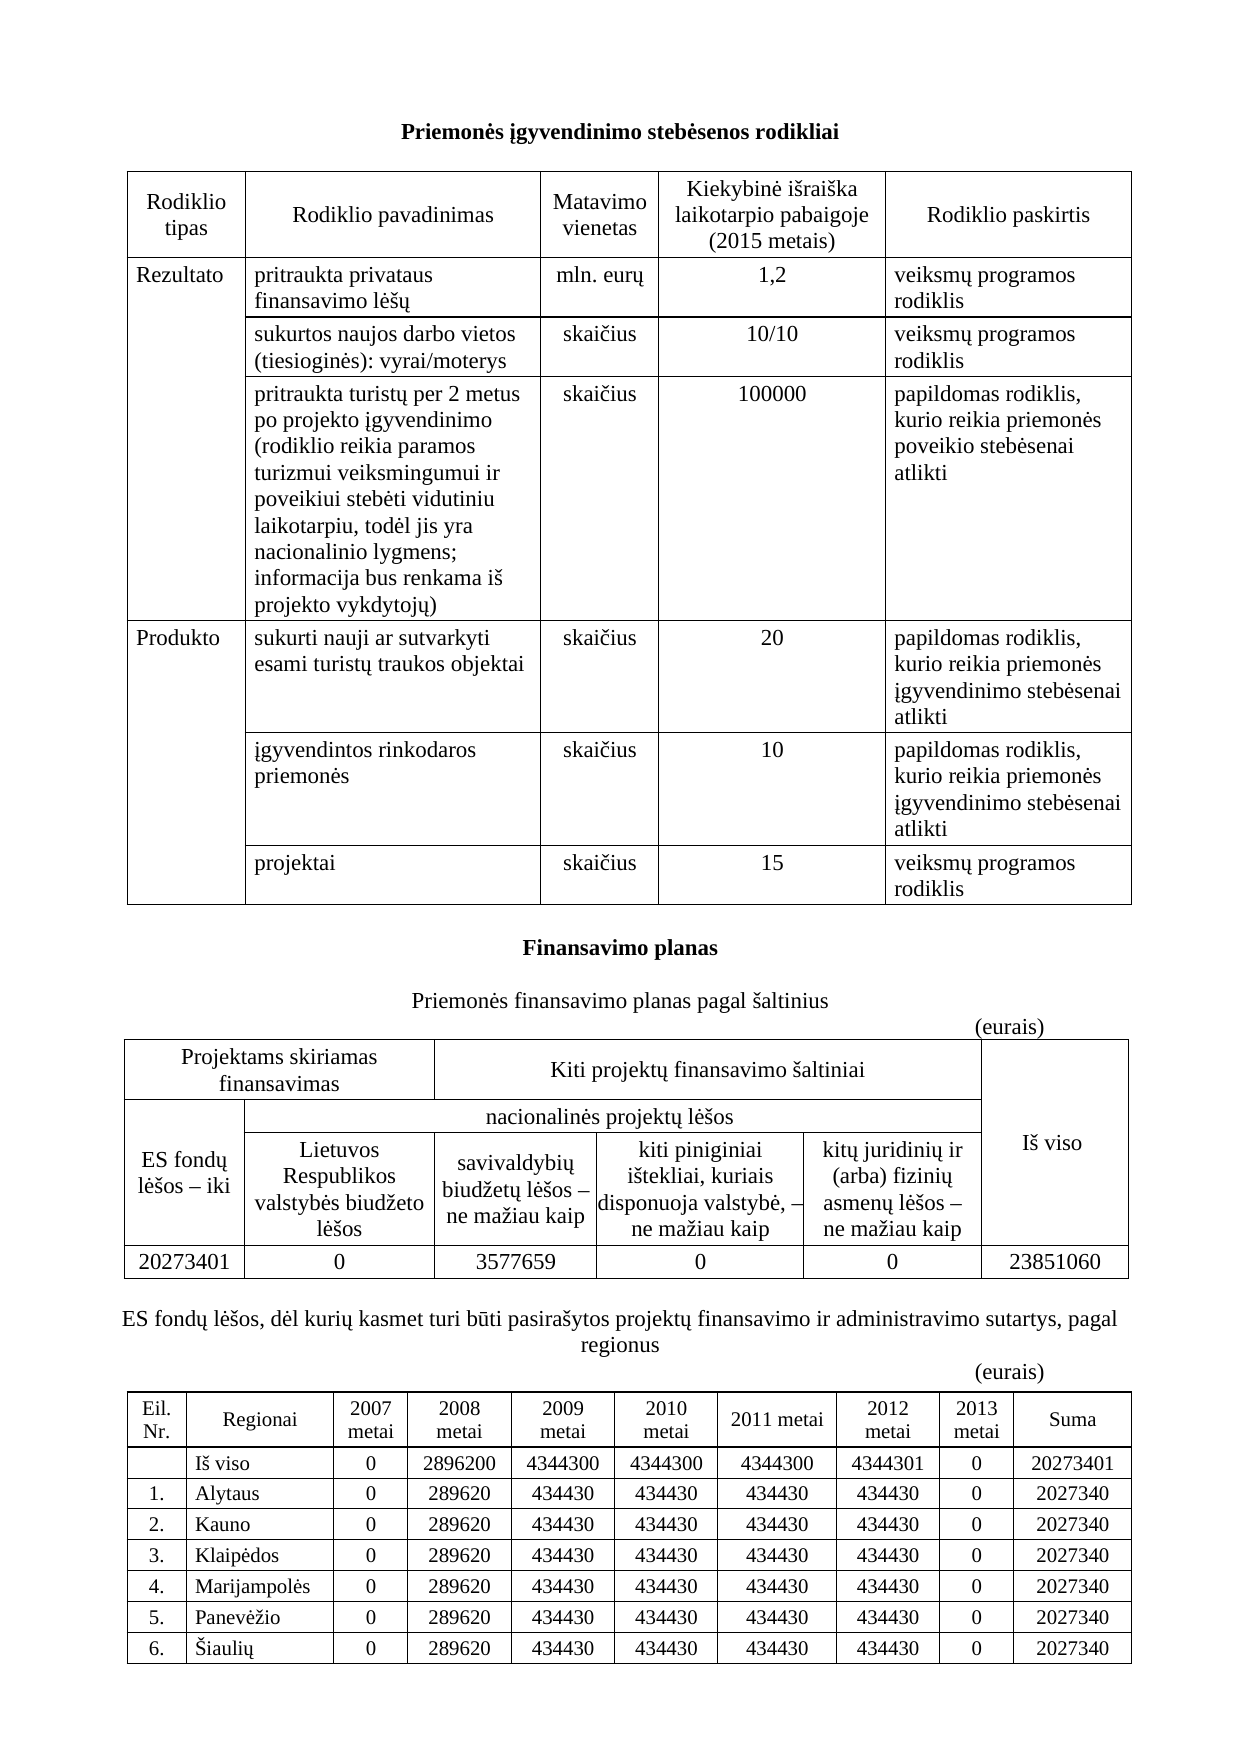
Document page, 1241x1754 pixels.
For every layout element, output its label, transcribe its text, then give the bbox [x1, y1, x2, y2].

table_cell 0 [334, 1602, 407, 1632]
table_cell 2027340 [1014, 1479, 1131, 1508]
table_cell sukurtos naujos darbo vietos (tiesioginės): vyrai/moterys [246, 318, 540, 376]
table_header Eil. Nr. [128, 1393, 186, 1446]
table_header Rodiklio tipas [128, 172, 245, 257]
table_cell 289620 [408, 1509, 511, 1539]
table_cell 0 [940, 1448, 1013, 1477]
table_cell papildomas rodiklis, kurio reikia priemonės įgyvendinimo stebėsenai atlikti [886, 621, 1131, 732]
table_cell 289620 [408, 1602, 511, 1632]
table_cell 2027340 [1014, 1509, 1131, 1539]
table_cell sukurti nauji ar sutvarkyti esami turistų traukos objektai [246, 621, 540, 732]
table_cell 434430 [512, 1571, 614, 1601]
table_header Suma [1014, 1393, 1131, 1446]
table_cell 2027340 [1014, 1540, 1131, 1570]
table_header 2007 metai [334, 1393, 407, 1446]
table_cell 289620 [408, 1540, 511, 1570]
table_cell 2. [128, 1509, 186, 1539]
table_cell 0 [940, 1571, 1013, 1601]
table_cell 434430 [837, 1509, 939, 1539]
table_cell Šiaulių [187, 1633, 333, 1663]
table_cell 0 [245, 1246, 434, 1278]
table_cell 434430 [512, 1602, 614, 1632]
table_cell 434430 [615, 1540, 717, 1570]
table_cell Lietuvos Respublikos valstybės biudžeto lėšos [245, 1133, 434, 1244]
table_cell 434430 [512, 1633, 614, 1663]
table_header Rodiklio paskirtis [886, 172, 1131, 257]
table_cell Panevėžio [187, 1602, 333, 1632]
table_cell 23851060 [982, 1246, 1128, 1278]
table_cell 20273401 [1014, 1448, 1131, 1477]
table_cell 1,2 [659, 258, 885, 316]
table_cell 0 [804, 1246, 981, 1278]
table_cell 2896200 [408, 1448, 511, 1477]
table_cell 434430 [615, 1633, 717, 1663]
table_cell skaičius [541, 733, 658, 844]
table_header 2012 metai [837, 1393, 939, 1446]
table_cell kiti piniginiai ištekliai, kuriais disponuoja valstybė, – ne mažiau kaip [597, 1133, 803, 1244]
text (eurais) [118, 1358, 1122, 1384]
table_cell 10 [659, 733, 885, 844]
table_cell 3. [128, 1540, 186, 1570]
table_cell skaičius [541, 621, 658, 732]
table_cell 20 [659, 621, 885, 732]
table_header Rodiklio pavadinimas [246, 172, 540, 257]
table_cell 5. [128, 1602, 186, 1632]
table_cell 0 [597, 1246, 803, 1278]
table_cell Klaipėdos [187, 1540, 333, 1570]
table_cell 100000 [659, 377, 885, 620]
table_cell 434430 [512, 1540, 614, 1570]
table_cell 434430 [718, 1602, 836, 1632]
text Finansavimo planas [118, 934, 1122, 960]
table_header 2010 metai [615, 1393, 717, 1446]
table_cell 289620 [408, 1633, 511, 1663]
table_cell 0 [334, 1571, 407, 1601]
table_cell 434430 [512, 1479, 614, 1508]
table_cell [128, 1448, 186, 1477]
table_cell savivaldybių biudžetų lėšos – ne mažiau kaip [435, 1133, 596, 1244]
table_cell 434430 [718, 1509, 836, 1539]
table_cell Marijampolės [187, 1571, 333, 1601]
table_cell 0 [940, 1509, 1013, 1539]
table_cell Alytaus [187, 1479, 333, 1508]
table_cell ES fondų lėšos – iki [125, 1100, 244, 1244]
text Priemonės įgyvendinimo stebėsenos rodikliai [118, 118, 1122, 144]
table_cell 0 [940, 1602, 1013, 1632]
table_cell Rezultato [128, 258, 245, 620]
table_cell 4. [128, 1571, 186, 1601]
table_header 2008 metai [408, 1393, 511, 1446]
table_header 2013 metai [940, 1393, 1013, 1446]
table_cell 434430 [718, 1571, 836, 1601]
table_cell 2027340 [1014, 1633, 1131, 1663]
table_cell 289620 [408, 1571, 511, 1601]
table_cell skaičius [541, 846, 658, 904]
table_cell skaičius [541, 377, 658, 620]
table_cell 2027340 [1014, 1571, 1131, 1601]
table_cell 434430 [837, 1602, 939, 1632]
table_cell 2027340 [1014, 1602, 1131, 1632]
text ES fondų lėšos, dėl kurių kasmet turi būti pasirašytos projektų finansavimo ir administravimo sutartys, pagal regionus [118, 1305, 1122, 1358]
table_header Regionai [187, 1393, 333, 1446]
table_cell papildomas rodiklis, kurio reikia priemonės poveikio stebėsenai atlikti [886, 377, 1131, 620]
table_cell pritraukta turistų per 2 metus po projekto įgyvendinimo (rodiklio reikia paramos turizmui veiksmingumui ir poveikiui stebėti vidutiniu laikotarpiu, todėl jis yra nacionalinio lygmens; informacija bus renkama iš projekto vykdytojų) [246, 377, 540, 620]
table_cell 0 [940, 1540, 1013, 1570]
table_cell mln. eurų [541, 258, 658, 316]
table_cell 10/10 [659, 318, 885, 376]
table_cell papildomas rodiklis, kurio reikia priemonės įgyvendinimo stebėsenai atlikti [886, 733, 1131, 844]
table_cell 434430 [512, 1509, 614, 1539]
table_cell veiksmų programos rodiklis [886, 846, 1131, 904]
table_cell 0 [334, 1633, 407, 1663]
table_header Projektams skiriamas finansavimas [125, 1040, 434, 1099]
table_cell 434430 [718, 1479, 836, 1508]
table_cell 434430 [837, 1633, 939, 1663]
table_cell projektai [246, 846, 540, 904]
table_cell skaičius [541, 318, 658, 376]
table_cell 20273401 [125, 1246, 244, 1278]
table_cell 434430 [615, 1509, 717, 1539]
table_cell 4344300 [615, 1448, 717, 1477]
table_cell Iš viso [187, 1448, 333, 1477]
table_header Iš viso [982, 1040, 1128, 1244]
table_cell 434430 [718, 1633, 836, 1663]
table_cell nacionalinės projektų lėšos [245, 1100, 981, 1132]
table_cell 0 [334, 1509, 407, 1539]
table_cell 4344300 [512, 1448, 614, 1477]
table_cell 434430 [837, 1571, 939, 1601]
table_cell 434430 [615, 1602, 717, 1632]
table_cell 3577659 [435, 1246, 596, 1278]
table_cell įgyvendintos rinkodaros priemonės [246, 733, 540, 844]
table_cell 434430 [615, 1571, 717, 1601]
table_cell 0 [334, 1479, 407, 1508]
table_cell Kauno [187, 1509, 333, 1539]
table_cell 434430 [837, 1540, 939, 1570]
table_cell 289620 [408, 1479, 511, 1508]
table_cell 4344300 [718, 1448, 836, 1477]
table_cell 6. [128, 1633, 186, 1663]
table_cell veiksmų programos rodiklis [886, 318, 1131, 376]
text (eurais) [974, 1013, 1122, 1039]
table_cell 0 [940, 1479, 1013, 1508]
table_header 2011 metai [718, 1393, 836, 1446]
table_cell Produkto [128, 621, 245, 904]
table_cell 434430 [718, 1540, 836, 1570]
table_cell 1. [128, 1479, 186, 1508]
table_cell 0 [334, 1448, 407, 1477]
table_cell 434430 [615, 1479, 717, 1508]
text Priemonės finansavimo planas pagal šaltinius [118, 987, 1122, 1013]
table_cell 0 [334, 1540, 407, 1570]
table_header Matavimo vienetas [541, 172, 658, 257]
table_header 2009 metai [512, 1393, 614, 1446]
table_cell pritraukta privataus finansavimo lėšų [246, 258, 540, 316]
table_header Kiekybinė išraiška laikotarpio pabaigoje (2015 metais) [659, 172, 885, 257]
table_cell kitų juridinių ir (arba) fizinių asmenų lėšos – ne mažiau kaip [804, 1133, 981, 1244]
table_cell 434430 [837, 1479, 939, 1508]
table_cell veiksmų programos rodiklis [886, 258, 1131, 316]
table_cell 15 [659, 846, 885, 904]
table_cell 4344301 [837, 1448, 939, 1477]
table_cell 0 [940, 1633, 1013, 1663]
table_header Kiti projektų finansavimo šaltiniai [435, 1040, 981, 1099]
